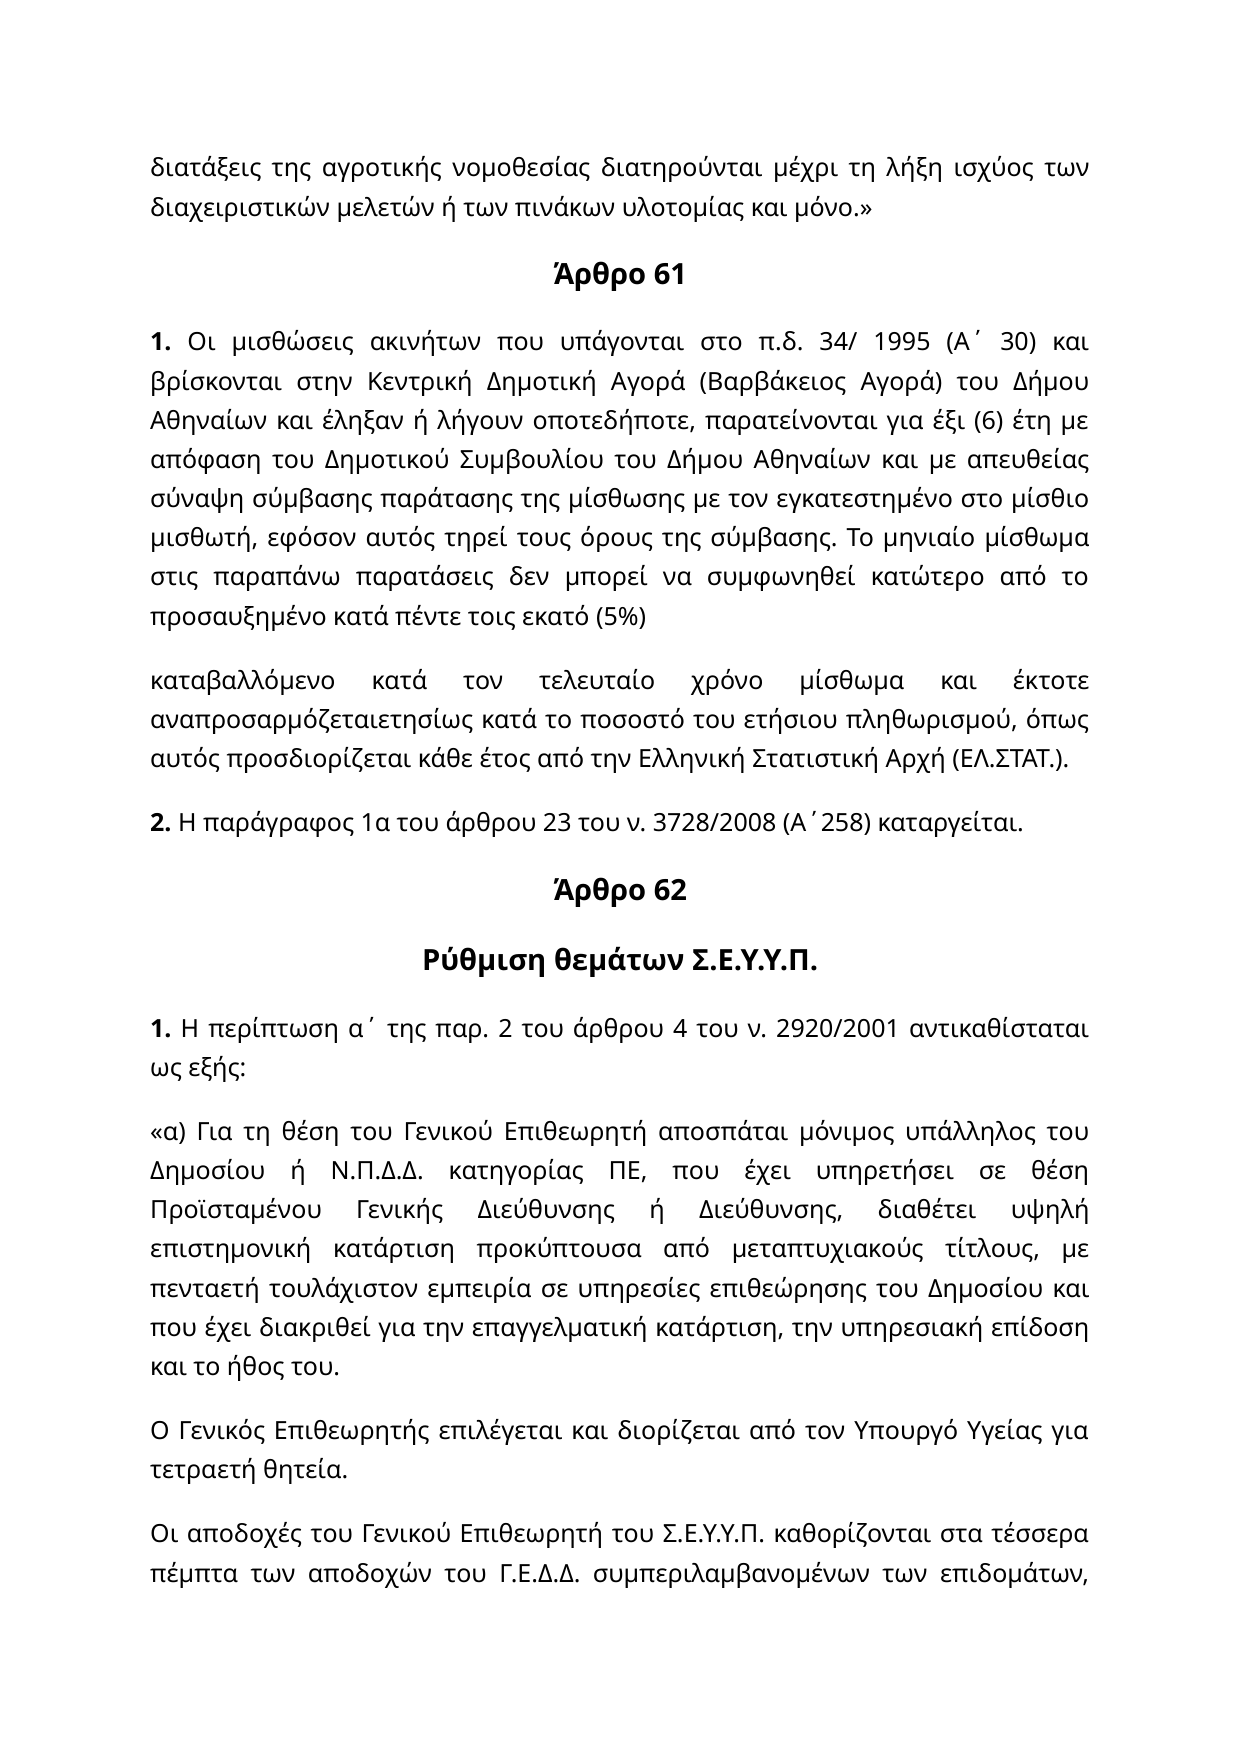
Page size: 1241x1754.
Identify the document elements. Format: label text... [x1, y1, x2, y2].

text 1. Η περίπτωση α΄ της παρ. 2 του άρθρου 4 του ν. 2920/2001 αντικαθίσταται ως εξής: [150, 1010, 1090, 1083]
text 1. Οι μισθώσεις ακινήτων που υπάγονται στο π.δ. 34/ 1995 (Α΄ 30) και βρίσκονται στην Κεντρική Δημοτική Αγορά (Βαρβάκειος Αγορά) του Δήμου Αθηναίων και έληξαν ή λήγουν οποτεδήποτε, παρατείνονται για έξι (6) έτη με απόφαση του Δημοτικού Συμβουλίου του Δήμου Αθηναίων και με απευθείας σύναψη σύμβασης παράτασης της μίσθωσης με τον εγκατεστημένο στο μίσθιο μισθωτή, εφόσον αυτός τηρεί τους όρους της σύμβασης. Το μηνιαίο μίσθωμα στις παραπάνω παρατάσεις δεν μπορεί να συμφωνηθεί κατώτερο από το προσαυξημένο κατά πέντε τοις εκατό (5%) [150, 324, 1090, 632]
text Οι αποδοχές του Γενικού Επιθεωρητή του Σ.Ε.Υ.Υ.Π. καθορίζονται στα τέσσερα πέμπτα των αποδοχών του Γ.Ε.Δ.Δ. συμπεριλαμβανομένων των επιδομάτων, [150, 1516, 1090, 1589]
text καταβαλλόμενο κατά τον τελευταίο χρόνο μίσθωμα και έκτοτε αναπροσαρμόζεταιετησίως κατά το ποσοστό του ετήσιου πληθωρισμού, όπως αυτός προσδιορίζεται κάθε έτος από την Ελληνική Στατιστική Αρχή (ΕΛ.ΣΤΑΤ.). [150, 662, 1090, 775]
text διατάξεις της αγροτικής νομοθεσίας διατηρούνται μέχρι τη λήξη ισχύος των διαχειριστικών μελετών ή των πινάκων υλοτομίας και μόνο.» [150, 150, 1090, 223]
subtitle Άρθρο 61 [150, 253, 1090, 293]
text «α) Για τη θέση του Γενικού Επιθεωρητή αποσπάται μόνιμος υπάλληλος του Δημοσίου ή Ν.Π.Δ.Δ. κατηγορίας ΠΕ, που έχει υπηρετήσει σε θέση Προϊσταμένου Γενικής Διεύθυνσης ή Διεύθυνσης, διαθέτει υψηλή επιστημονική κατάρτιση προκύπτουσα από μεταπτυχιακούς τίτλους, με πενταετή τουλάχιστον εμπειρία σε υπηρεσίες επιθεώρησης του Δημοσίου και που έχει διακριθεί για την επαγγελματική κατάρτιση, την υπηρεσιακή επίδοση και το ήθος του. [150, 1113, 1090, 1383]
subtitle Άρθρο 62 [150, 869, 1090, 909]
subtitle Ρύθμιση θεμάτων Σ.Ε.Υ.Υ.Π. [150, 939, 1090, 979]
text Ο Γενικός Επιθεωρητής επιλέγεται και διορίζεται από τον Υπουργό Υγείας για τετραετή θητεία. [150, 1413, 1090, 1486]
text 2. Η παράγραφος 1α του άρθρου 23 του ν. 3728/2008 (Α΄258) καταργείται. [150, 805, 1090, 839]
